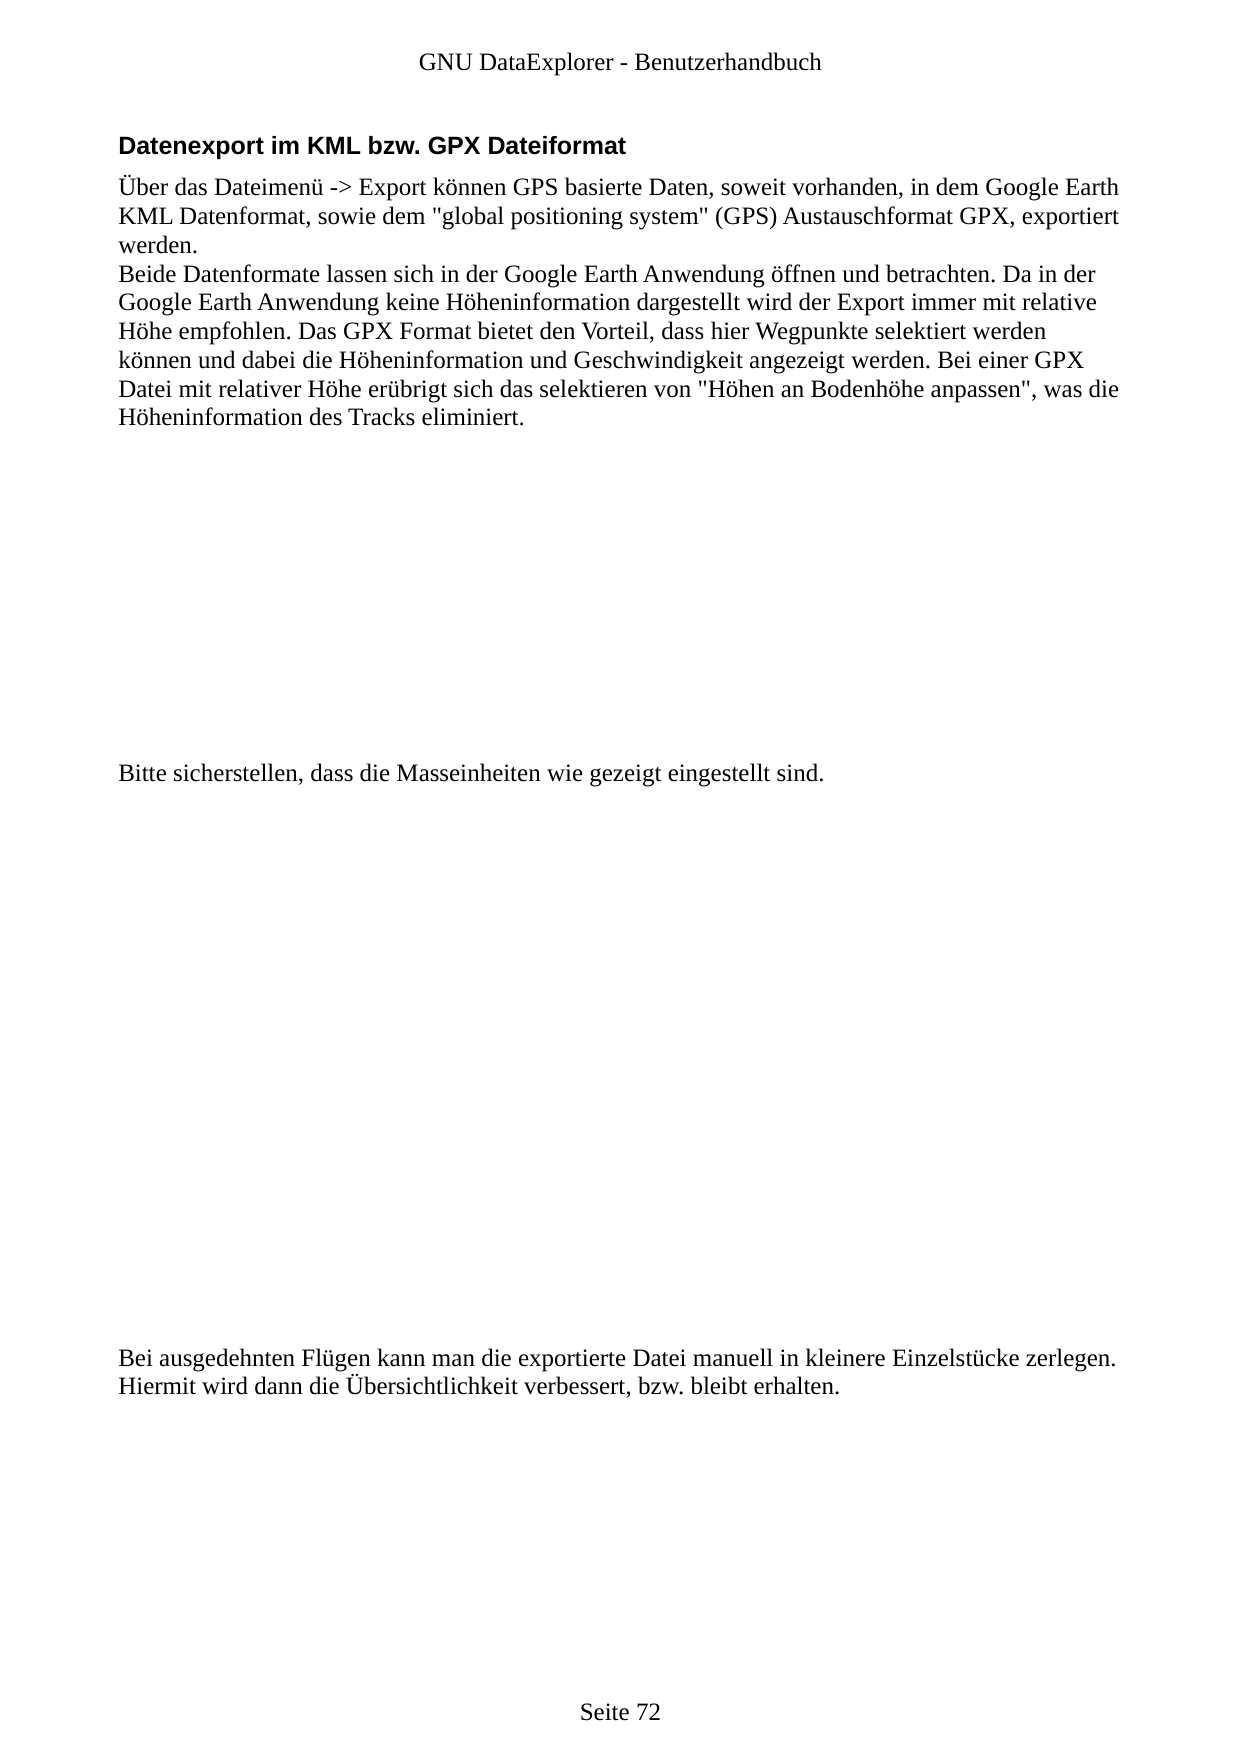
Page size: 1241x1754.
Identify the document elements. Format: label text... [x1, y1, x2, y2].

text Bei ausgedehnten Flügen kann man die exportierte Datei manuell in kleinere Einzelstücke zerlegen. Hiermit wird dann die Übersichtlichkeit verbessert, bzw. bleibt erhalten. [118, 1343, 1122, 1400]
text Bitte sicherstellen, dass die Masseinheiten wie gezeigt eingestellt sind. [118, 758, 1122, 787]
subtitle Datenexport im KML bzw. GPX Dateiformat [118, 131, 1122, 160]
text Über das Dateimenü -> Export können GPS basierte Daten, soweit vorhanden, in dem Google Earth KML Datenformat, sowie dem "global positioning system" (GPS) Austauschformat GPX, exportiert werden. Beide Datenformate lassen sich in der Google Earth Anwendung öffnen und betrachten. Da in der Google Earth Anwendung keine Höheninformation dargestellt wird der Export immer mit relative Höhe empfohlen. Das GPX Format bietet den Vorteil, dass hier Wegpunkte selektiert werden können und dabei die Höheninformation und Geschwindigkeit angezeigt werden. Bei einer GPX Datei mit relativer Höhe erübrigt sich das selektieren von "Höhen an Bodenhöhe anpassen", was die Höheninformation des Tracks eliminiert. [118, 172, 1122, 431]
